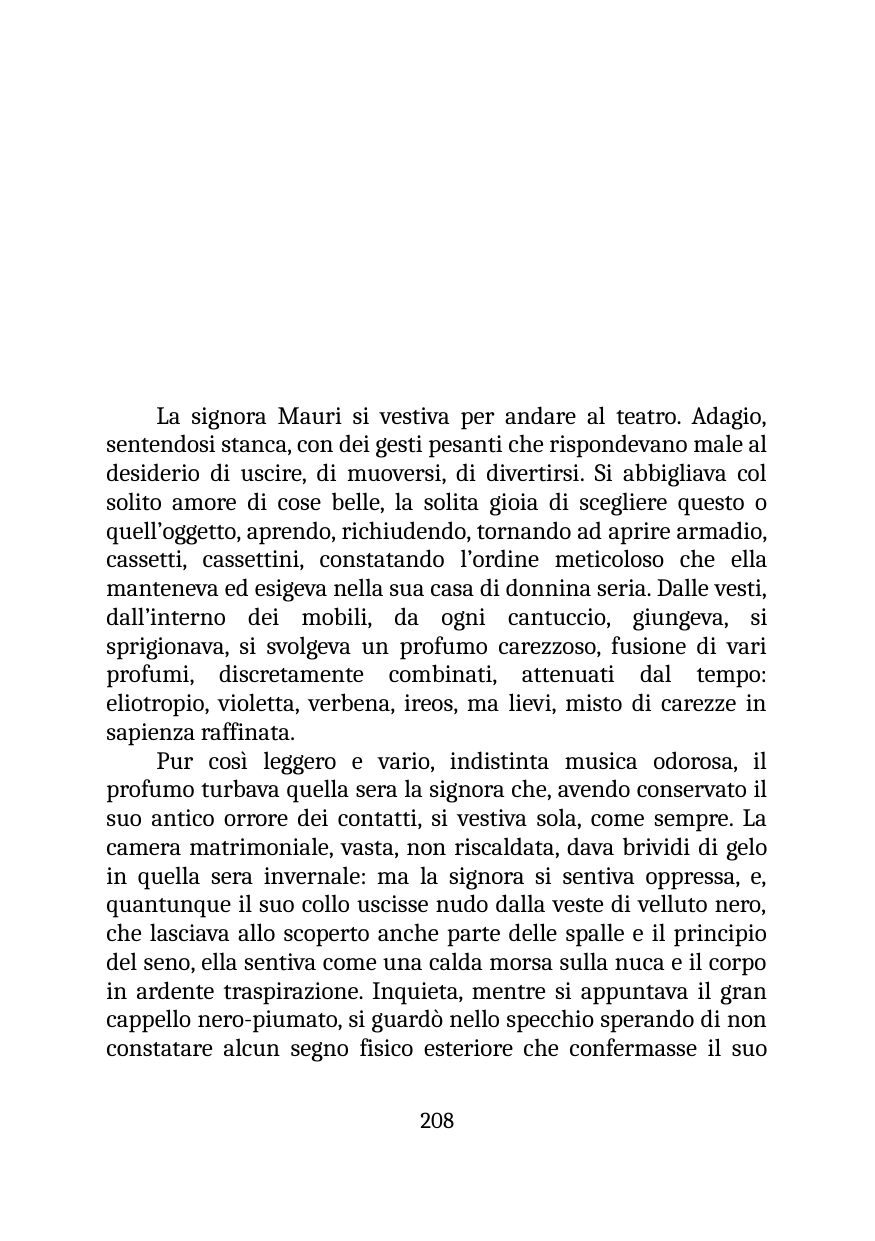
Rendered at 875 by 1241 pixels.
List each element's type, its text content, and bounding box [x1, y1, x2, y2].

text Pur così leggero e vario, indistinta musica odorosa, il profumo turbava quella sera la signora che, avendo conservato il suo antico orrore dei contatti, si vestiva sola, come sempre. La camera matrimoniale, vasta, non riscaldata, dava brividi di gelo in quella sera invernale: ma la signora si sentiva oppressa, e, quantunque il suo collo uscisse nudo dalla veste di velluto nero, che lasciava allo scoperto anche parte delle spalle e il principio del seno, ella sentiva come una calda morsa sulla nuca e il corpo in ardente traspirazione. Inquieta, mentre si appuntava il gran cappello nero-piumato, si guardò nello specchio sperando di non constatare alcun segno fisico esteriore che confermasse il suo [106, 747, 768, 1063]
text La signora Mauri si vestiva per andare al teatro. Adagio, sentendosi stanca, con dei gesti pesanti che rispondevano male al desiderio di uscire, di muoversi, di divertirsi. Si abbigliava col solito amore di cose belle, la solita gioia di scegliere questo o quell’oggetto, aprendo, richiudendo, tornando ad aprire armadio, cassetti, cassettini, constatando l’ordine meticoloso che ella manteneva ed esigeva nella sua casa di donnina seria. Dalle vesti, dall’interno dei mobili, da ogni cantuccio, giungeva, si sprigionava, si svolgeva un profumo carezzoso, fusione di vari profumi, discretamente combinati, attenuati dal tempo: eliotropio, violetta, verbena, ireos, ma lievi, misto di carezze in sapienza raffinata. [106, 402, 768, 747]
